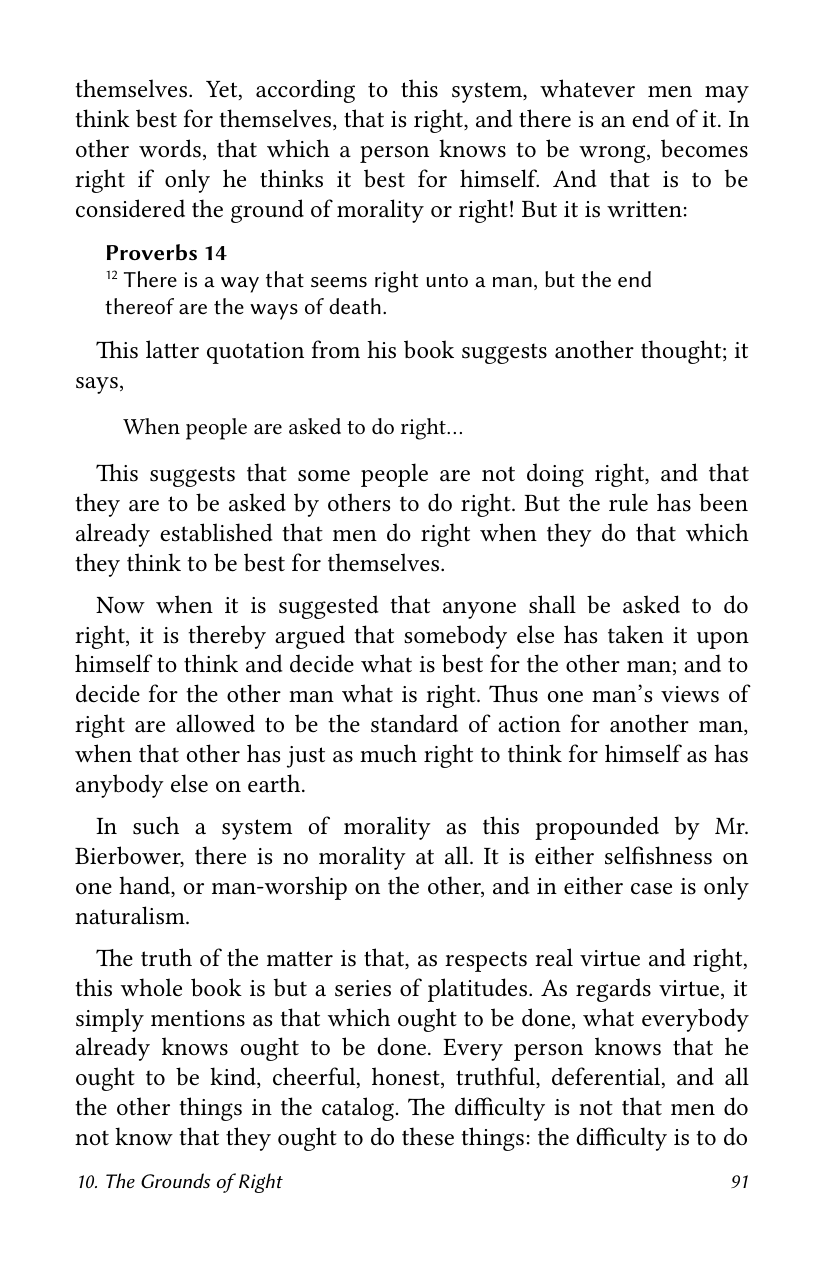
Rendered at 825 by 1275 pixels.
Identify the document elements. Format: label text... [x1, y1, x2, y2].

text Now when it is suggested that anyone shall be asked to do right, it is thereby argued that somebody else has taken it upon himself to think and decide what is best for the other man; and to decide for the other man what is right. Thus one man’s views of right are allowed to be the standard of action for another man, when that other has just as much right to think for himself as has anybody else on earth. [75, 591, 750, 799]
text themselves. Yet, according to this system, whatever men may think best for themselves, that is right, and there is an end of it. In other words, that which a person knows to be wrong, becomes right if only he thinks it best for himself. And that is to be considered the ground of morality or right! But it is written: [75, 75, 750, 223]
text This suggests that some people are not doing right, and that they are to be asked by others to do right. But the rule has been already established that men do right when they do that which they think to be best for themselves. [75, 459, 750, 577]
text Proverbs 14 [105, 239, 750, 266]
text When people are asked to do right... [105, 414, 720, 440]
text This latter quotation from his book suggests another thought; it says, [75, 336, 750, 394]
text 12 There is a way that seems right unto a man, but the end thereof are the ways of death. [105, 267, 720, 320]
text The truth of the matter is that, as respects real virtue and right, this whole book is but a series of platitudes. As regards virtue, it simply mentions as that which ought to be done, what everybody already knows ought to be done. Every person knows that he ought to be kind, cheerful, honest, truthful, deferential, and all the other things in the catalog. The difficulty is not that men do not know that they ought to do these things: the difficulty is to do [75, 944, 750, 1152]
text In such a system of morality as this propounded by Mr. Bierbower, there is no morality at all. It is either selfishness on one hand, or man-worship on the other, and in either case is only naturalism. [75, 812, 750, 930]
